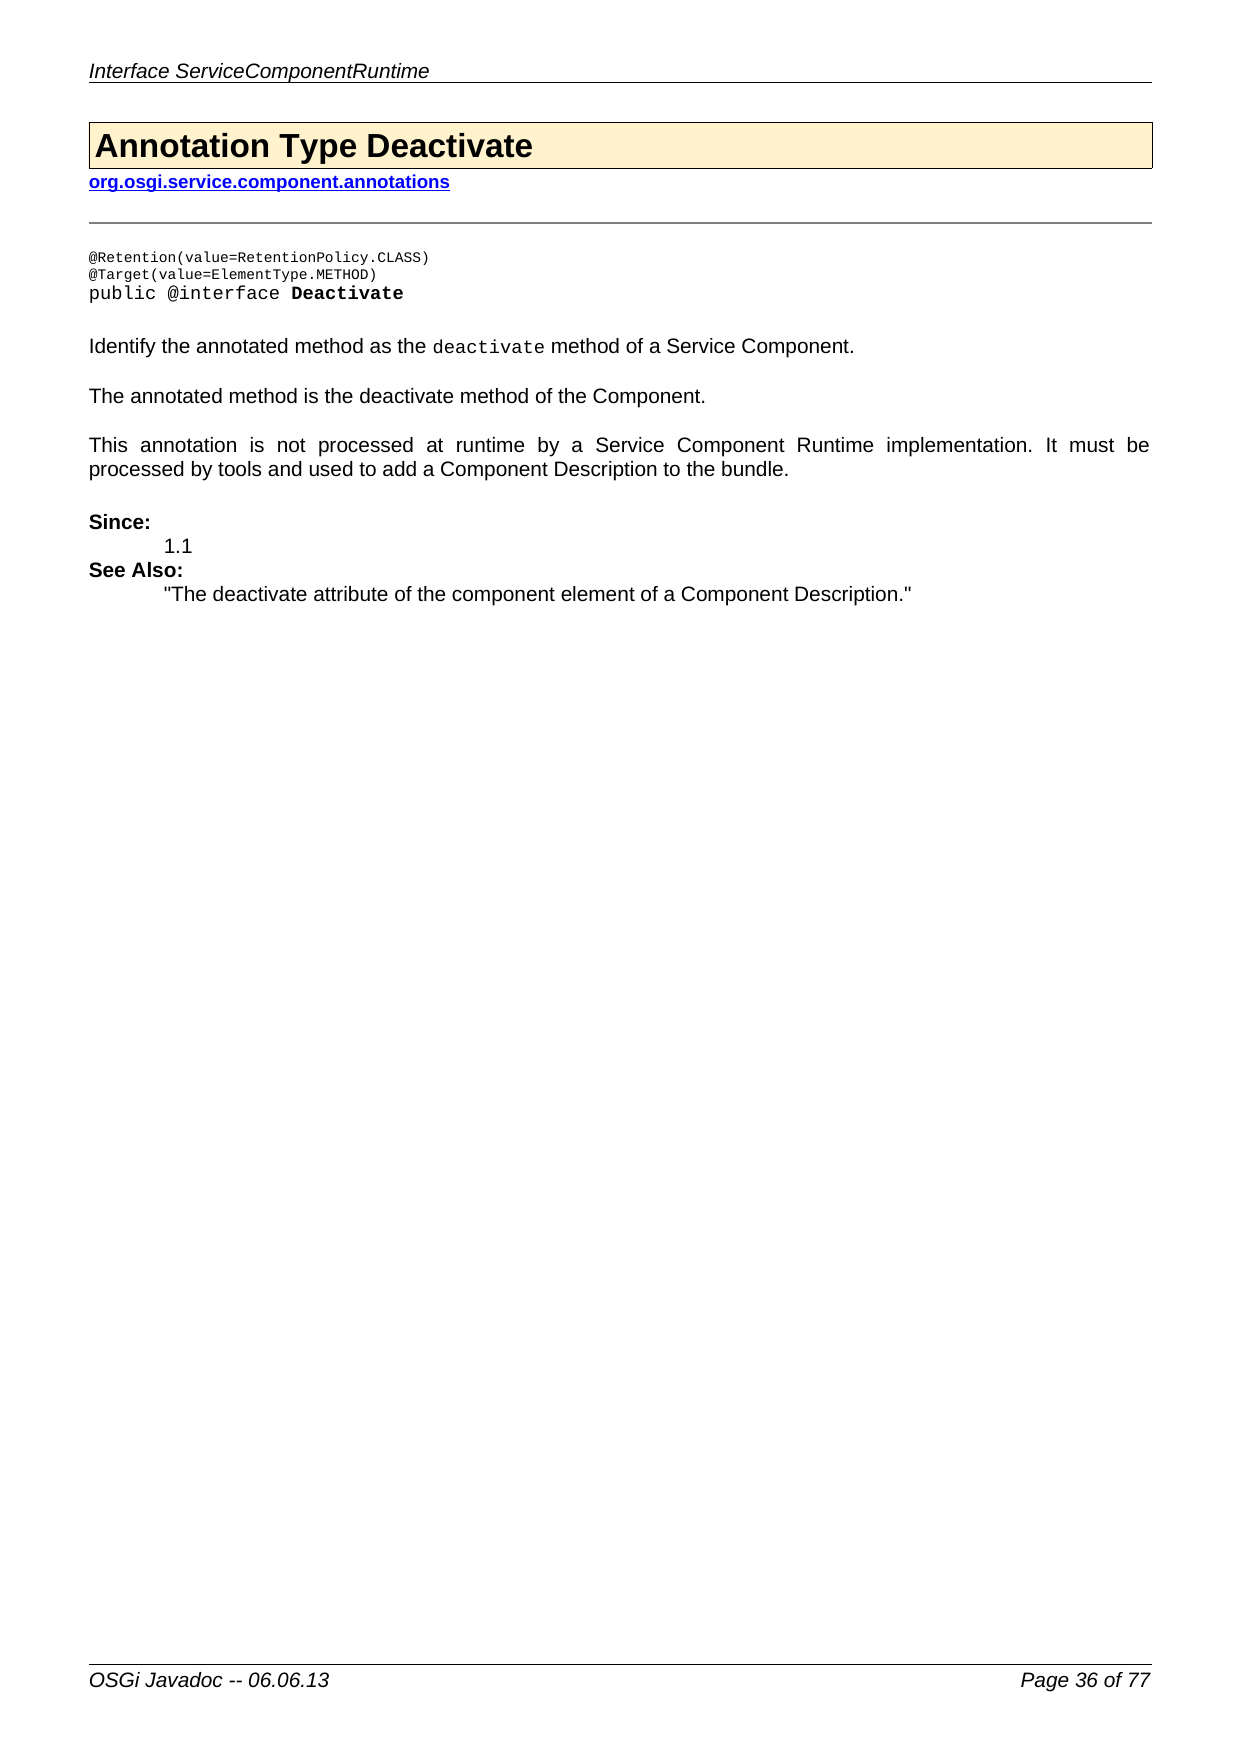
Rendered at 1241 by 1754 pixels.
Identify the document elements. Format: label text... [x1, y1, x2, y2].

text See Also: [88, 558, 1152, 582]
text Since: [88, 510, 1152, 534]
text Identify the annotated method as the deactivate method of a Service Component. [88, 334, 1152, 359]
text @Retention(value=RetentionPolicy.CLASS) @Target(value=ElementType.METHOD) public @interface Deactivate [88, 250, 1152, 305]
text This annotation is not processed at runtime by a Service Component Runtime implementation. It must be processed by tools and used to add a Component Description to the bundle. [88, 433, 1152, 481]
text 1.1 [163, 534, 1152, 558]
text org.osgi.service.component.annotations [88, 171, 1152, 193]
text "The deactivate attribute of the component element of a Component Description." [163, 582, 1152, 606]
subtitle Annotation Type Deactivate [90, 123, 1152, 168]
text The annotated method is the deactivate method of the Component. [88, 384, 1152, 408]
